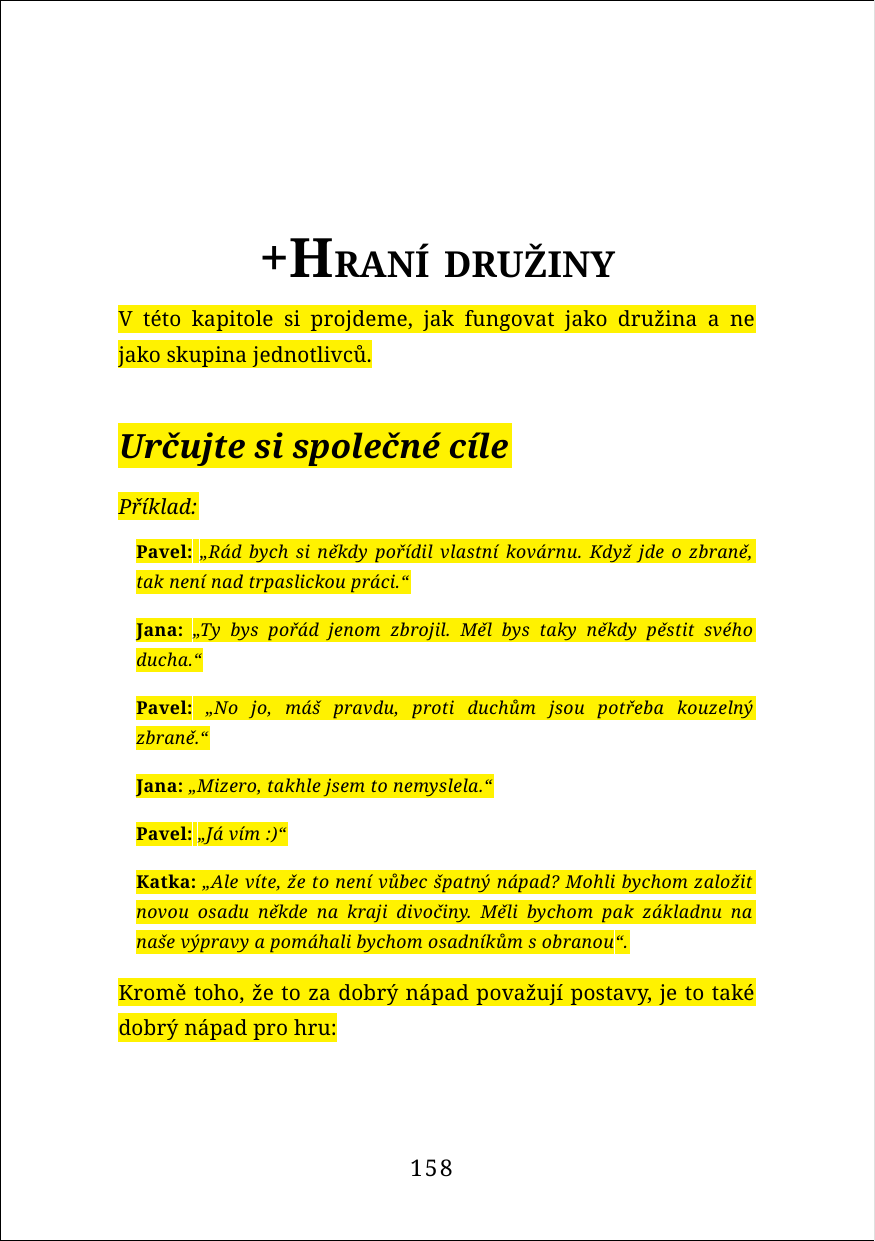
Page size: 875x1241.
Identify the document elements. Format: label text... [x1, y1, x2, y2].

text Jana: „Ty bys pořád jenom zbrojil. Měl bys taky někdy pěstit svého ducha.“ [136, 617, 756, 672]
subtitle +Hraní družiny [118, 219, 756, 293]
text Pavel: „Rád bych si někdy pořídil vlastní kovárnu. Když jde o zbraně, tak není nad trpaslickou práci.“ [136, 539, 756, 594]
text Pavel: „Já vím :)“ [136, 822, 756, 846]
text Příklad: [118, 492, 756, 520]
text Jana: „Mizero, takhle jsem to nemyslela.“ [136, 774, 756, 798]
text Katka: „Ale víte, že to není vůbec špatný nápad? Mohli bychom založit novou osadu někde na kraji divočiny. Měli bychom pak základnu na naše výpravy a pomáhali bychom osadníkům s obranou“. [136, 869, 756, 954]
text Pavel: „No jo, máš pravdu, proti duchům jsou potřeba kouzelný zbraně.“ [136, 696, 756, 750]
text V této kapitole si projdeme, jak fungovat jako družina a ne jako skupina jednotlivců. [118, 304, 756, 368]
subtitle Určujte si společné cíle [118, 423, 756, 468]
text Kromě toho, že to za dobrý nápad považují postavy, je to také dobrý nápad pro hru: [118, 978, 756, 1042]
